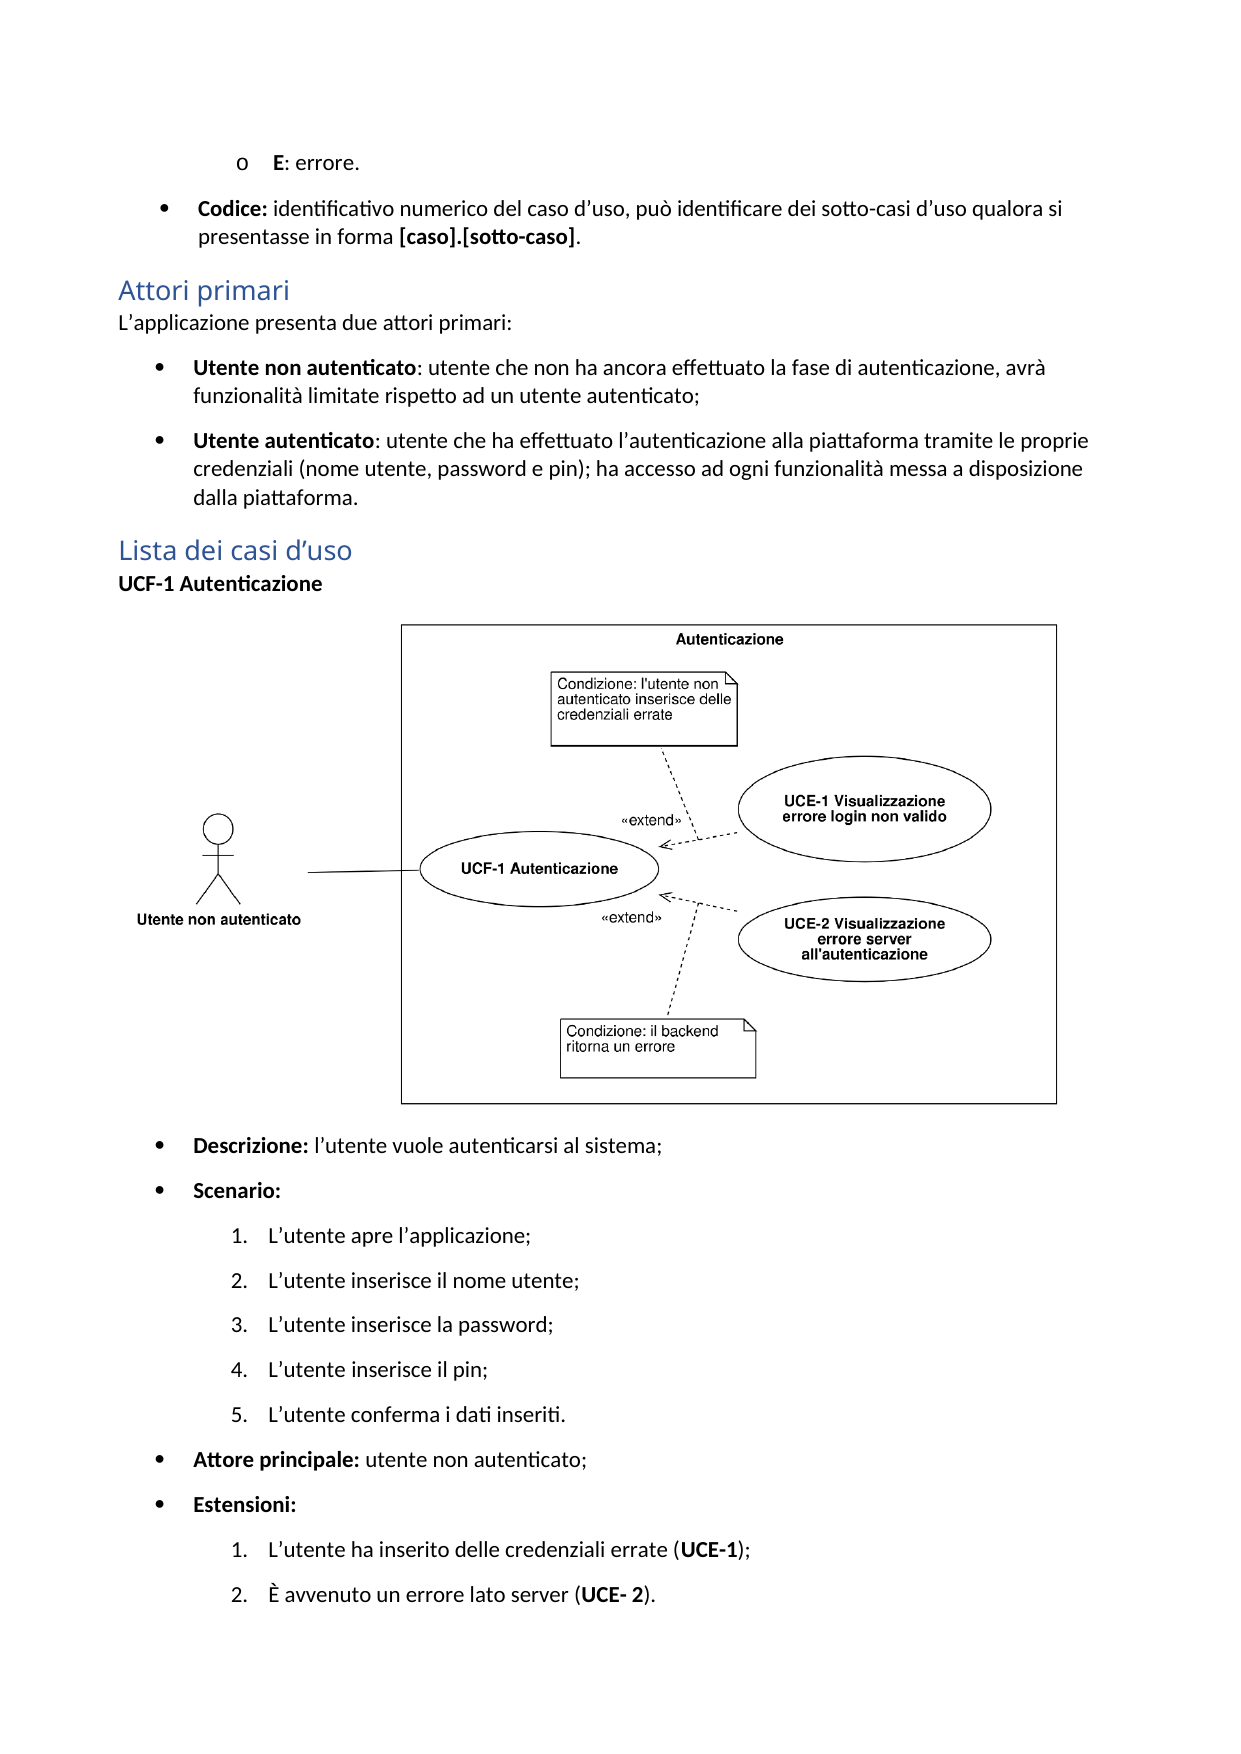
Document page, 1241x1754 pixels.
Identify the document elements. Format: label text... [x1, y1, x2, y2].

list Estensioni: [156, 1490, 1122, 1518]
text UCF-1 Autenticazione [118, 569, 1122, 597]
list Utente autenticato: utente che ha effettuato l’autenticazione alla piattaforma tramite le proprie credenziali (nome utente, password e pin); ha accesso ad ogni funzionalità messa a disposizione dalla piattaforma. [156, 426, 1122, 511]
list L’utente inserisce la password; [231, 1311, 1122, 1339]
list Codice: identificativo numerico del caso d’uso, può identificare dei sotto-casi d’uso qualora si presentasse in forma [caso].[sotto-caso]. [160, 194, 1122, 250]
list L’utente inserisce il pin; [231, 1356, 1122, 1383]
list Descrizione: l’utente vuole autenticarsi al sistema; [156, 1131, 1122, 1159]
list L’utente inserisce il nome utente; [231, 1266, 1122, 1294]
list E: errore. [235, 148, 1122, 177]
subtitle Lista dei casi d’uso [118, 532, 1122, 568]
list Attore principale: utente non autenticato; [156, 1445, 1122, 1473]
text L’applicazione presenta due attori primari: [118, 308, 1122, 336]
list L’utente ha inserito delle credenziali errate (UCE-1); [231, 1535, 1122, 1563]
list Scenario: [156, 1176, 1122, 1204]
subtitle Attori primari [118, 271, 1122, 308]
list L’utente apre l’applicazione; [231, 1221, 1122, 1249]
list Utente non autenticato: utente che non ha ancora effettuato la fase di autenticazione, avrà funzionalità limitate rispetto ad un utente autenticato; [156, 353, 1122, 409]
list È avvenuto un errore lato server (UCE- 2). [231, 1580, 1122, 1608]
list L’utente conferma i dati inseriti. [231, 1400, 1122, 1428]
